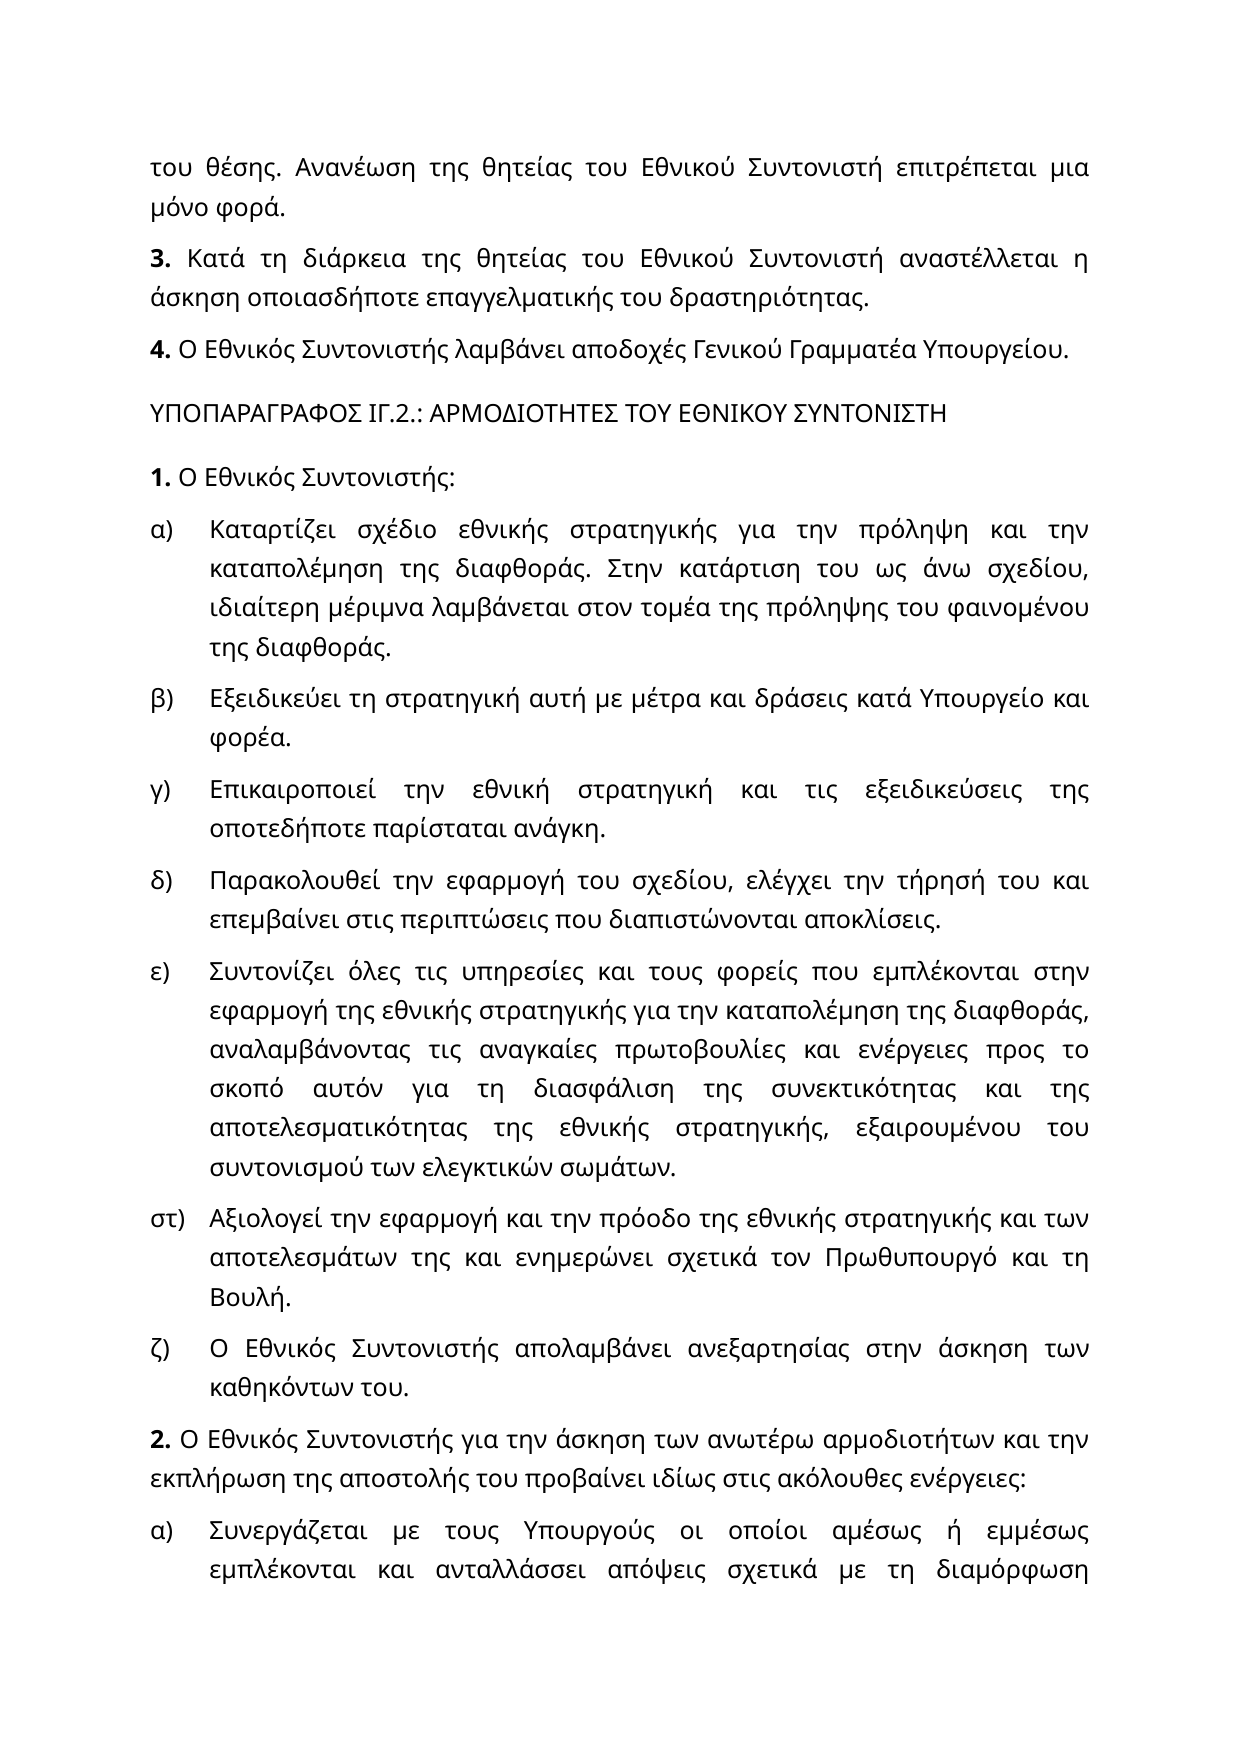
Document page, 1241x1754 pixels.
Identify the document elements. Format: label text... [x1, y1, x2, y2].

list ε) Συντονίζει όλες τις υπηρεσίες και τους φορείς που εμπλέκονται στην εφαρμογή της εθνικής στρατηγικής για την καταπολέμηση της διαφθοράς, αναλαμβάνοντας τις αναγκαίες πρωτοβουλίες και ενέργειες προς το σκοπό αυτόν για τη διασφάλιση της συνεκτικότητας και της αποτελεσματικότητας της εθνικής στρατηγικής, εξαιρουμένου του συντονισμού των ελεγκτικών σωμάτων. [150, 953, 1090, 1183]
list α) Καταρτίζει σχέδιο εθνικής στρατηγικής για την πρόληψη και την καταπολέμηση της διαφθοράς. Στην κατάρτιση του ως άνω σχεδίου, ιδιαίτερη μέριμνα λαμβάνεται στον τομέα της πρόληψης του φαινομένου της διαφθοράς. [150, 512, 1090, 663]
list α) Συνεργάζεται με τους Υπουργούς οι οποίοι αμέσως ή εμμέσως εμπλέκονται και ανταλλάσσει απόψεις σχετικά με τη διαμόρφωση [150, 1512, 1090, 1586]
text 4. Ο Εθνικός Συντονιστής λαμβάνει αποδοχές Γενικού Γραμματέα Υπουργείου. [150, 332, 1090, 366]
list στ) Αξιολογεί την εφαρμογή και την πρόοδο της εθνικής στρατηγικής και των αποτελεσμάτων της και ενημερώνει σχετικά τον Πρωθυπουργό και τη Βουλή. [150, 1201, 1090, 1313]
text 1. Ο Εθνικός Συντονιστής: [150, 460, 1090, 494]
list β) Εξειδικεύει τη στρατηγική αυτή με μέτρα και δράσεις κατά Υπουργείο και φορέα. [150, 681, 1090, 754]
text 2. Ο Εθνικός Συντονιστής για την άσκηση των ανωτέρω αρμοδιοτήτων και την εκπλήρωση της αποστολής του προβαίνει ιδίως στις ακόλουθες ενέργειες: [150, 1422, 1090, 1495]
text του θέσης. Ανανέωση της θητείας του Εθνικού Συντονιστή επιτρέπεται μια μόνο φορά. [150, 150, 1090, 223]
list γ) Επικαιροποιεί την εθνική στρατηγική και τις εξειδικεύσεις της οποτεδήποτε παρίσταται ανάγκη. [150, 772, 1090, 845]
text ΥΠΟΠΑΡΑΓΡΑΦΟΣ ΙΓ.2.: ΑΡΜΟΔΙΟΤΗΤΕΣ ΤΟΥ ΕΘΝΙΚΟΥ ΣΥΝΤΟΝΙΣΤΗ [150, 396, 1090, 430]
list ζ) Ο Εθνικός Συντονιστής απολαμβάνει ανεξαρτησίας στην άσκηση των καθηκόντων του. [150, 1331, 1090, 1404]
list δ) Παρακολουθεί την εφαρμογή του σχεδίου, ελέγχει την τήρησή του και επεμβαίνει στις περιπτώσεις που διαπιστώνονται αποκλίσεις. [150, 862, 1090, 936]
text 3. Κατά τη διάρκεια της θητείας του Εθνικού Συντονιστή αναστέλλεται η άσκηση οποιασδήποτε επαγγελματικής του δραστηριότητας. [150, 241, 1090, 314]
